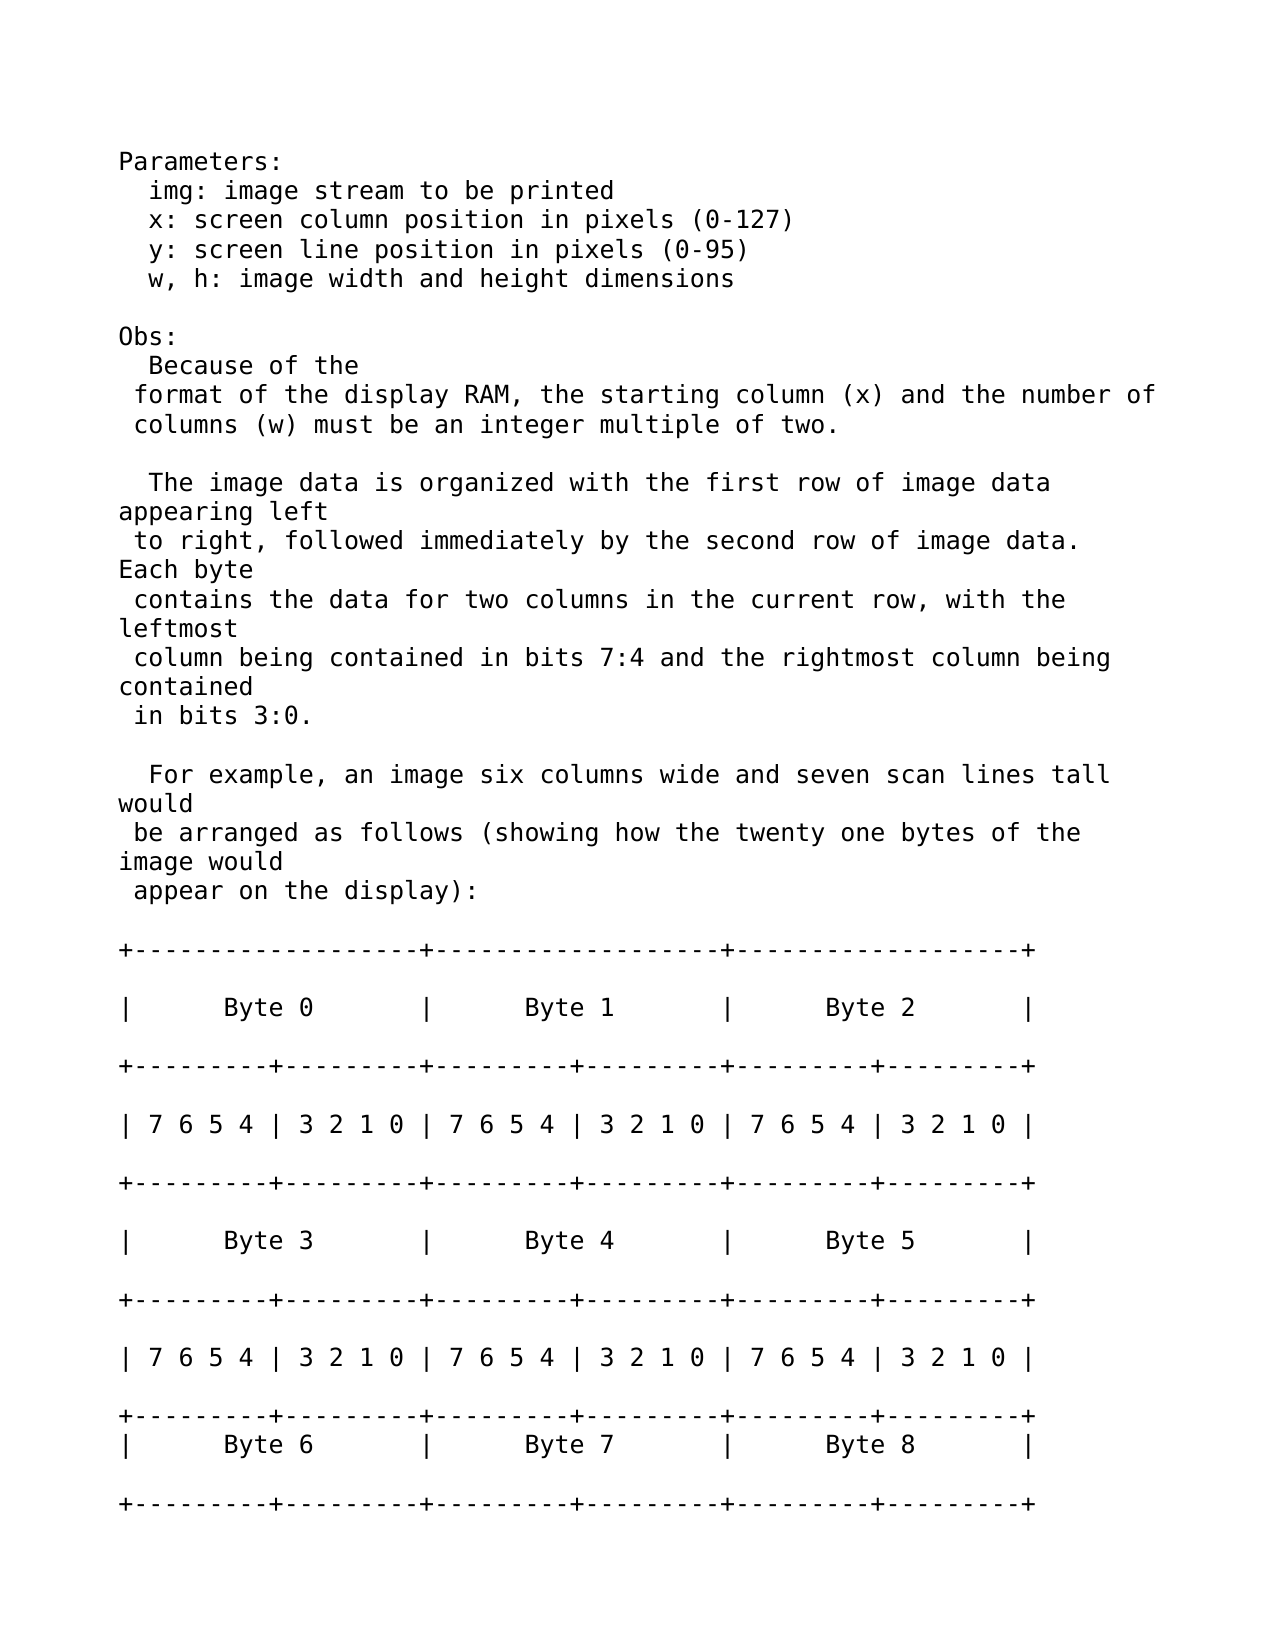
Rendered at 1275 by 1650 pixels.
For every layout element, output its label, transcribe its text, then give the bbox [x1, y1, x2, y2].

text to right, followed immediately by the second row of image data. Each byte [118, 526, 1157, 585]
text column being contained in bits 7:4 and the rightmost column being contained [118, 643, 1157, 701]
text | Byte 0 | Byte 1 | Byte 2 | [118, 993, 1157, 1022]
text w, h: image width and height dimensions [118, 264, 1157, 293]
text in bits 3:0. [118, 701, 1157, 731]
text +---------+---------+---------+---------+---------+---------+ [118, 1051, 1157, 1081]
text | 7 6 5 4 | 3 2 1 0 | 7 6 5 4 | 3 2 1 0 | 7 6 5 4 | 3 2 1 0 | [118, 1343, 1157, 1372]
text +---------+---------+---------+---------+---------+---------+ [118, 1489, 1157, 1518]
text | Byte 3 | Byte 4 | Byte 5 | [118, 1226, 1157, 1256]
text y: screen line position in pixels (0-95) [118, 235, 1157, 264]
text | 7 6 5 4 | 3 2 1 0 | 7 6 5 4 | 3 2 1 0 | 7 6 5 4 | 3 2 1 0 | [118, 1110, 1157, 1139]
text img: image stream to be printed [118, 176, 1157, 206]
text format of the display RAM, the starting column (x) and the number of [118, 381, 1157, 410]
text Parameters: [118, 147, 1157, 176]
text x: screen column position in pixels (0-127) [118, 206, 1157, 235]
text +---------+---------+---------+---------+---------+---------+ [118, 1401, 1157, 1431]
text be arranged as follows (showing how the twenty one bytes of the image would [118, 818, 1157, 876]
text +---------+---------+---------+---------+---------+---------+ [118, 1285, 1157, 1314]
text Obs: [118, 322, 1157, 351]
text | Byte 6 | Byte 7 | Byte 8 | [118, 1431, 1157, 1460]
text appear on the display): [118, 876, 1157, 906]
text columns (w) must be an integer multiple of two. [118, 410, 1157, 439]
text For example, an image six columns wide and seven scan lines tall would [118, 760, 1157, 818]
text +---------+---------+---------+---------+---------+---------+ [118, 1168, 1157, 1197]
text +-------------------+-------------------+-------------------+ [118, 935, 1157, 964]
text contains the data for two columns in the current row, with the leftmost [118, 585, 1157, 643]
text Because of the [118, 351, 1157, 381]
text The image data is organized with the first row of image data appearing left [118, 468, 1157, 526]
